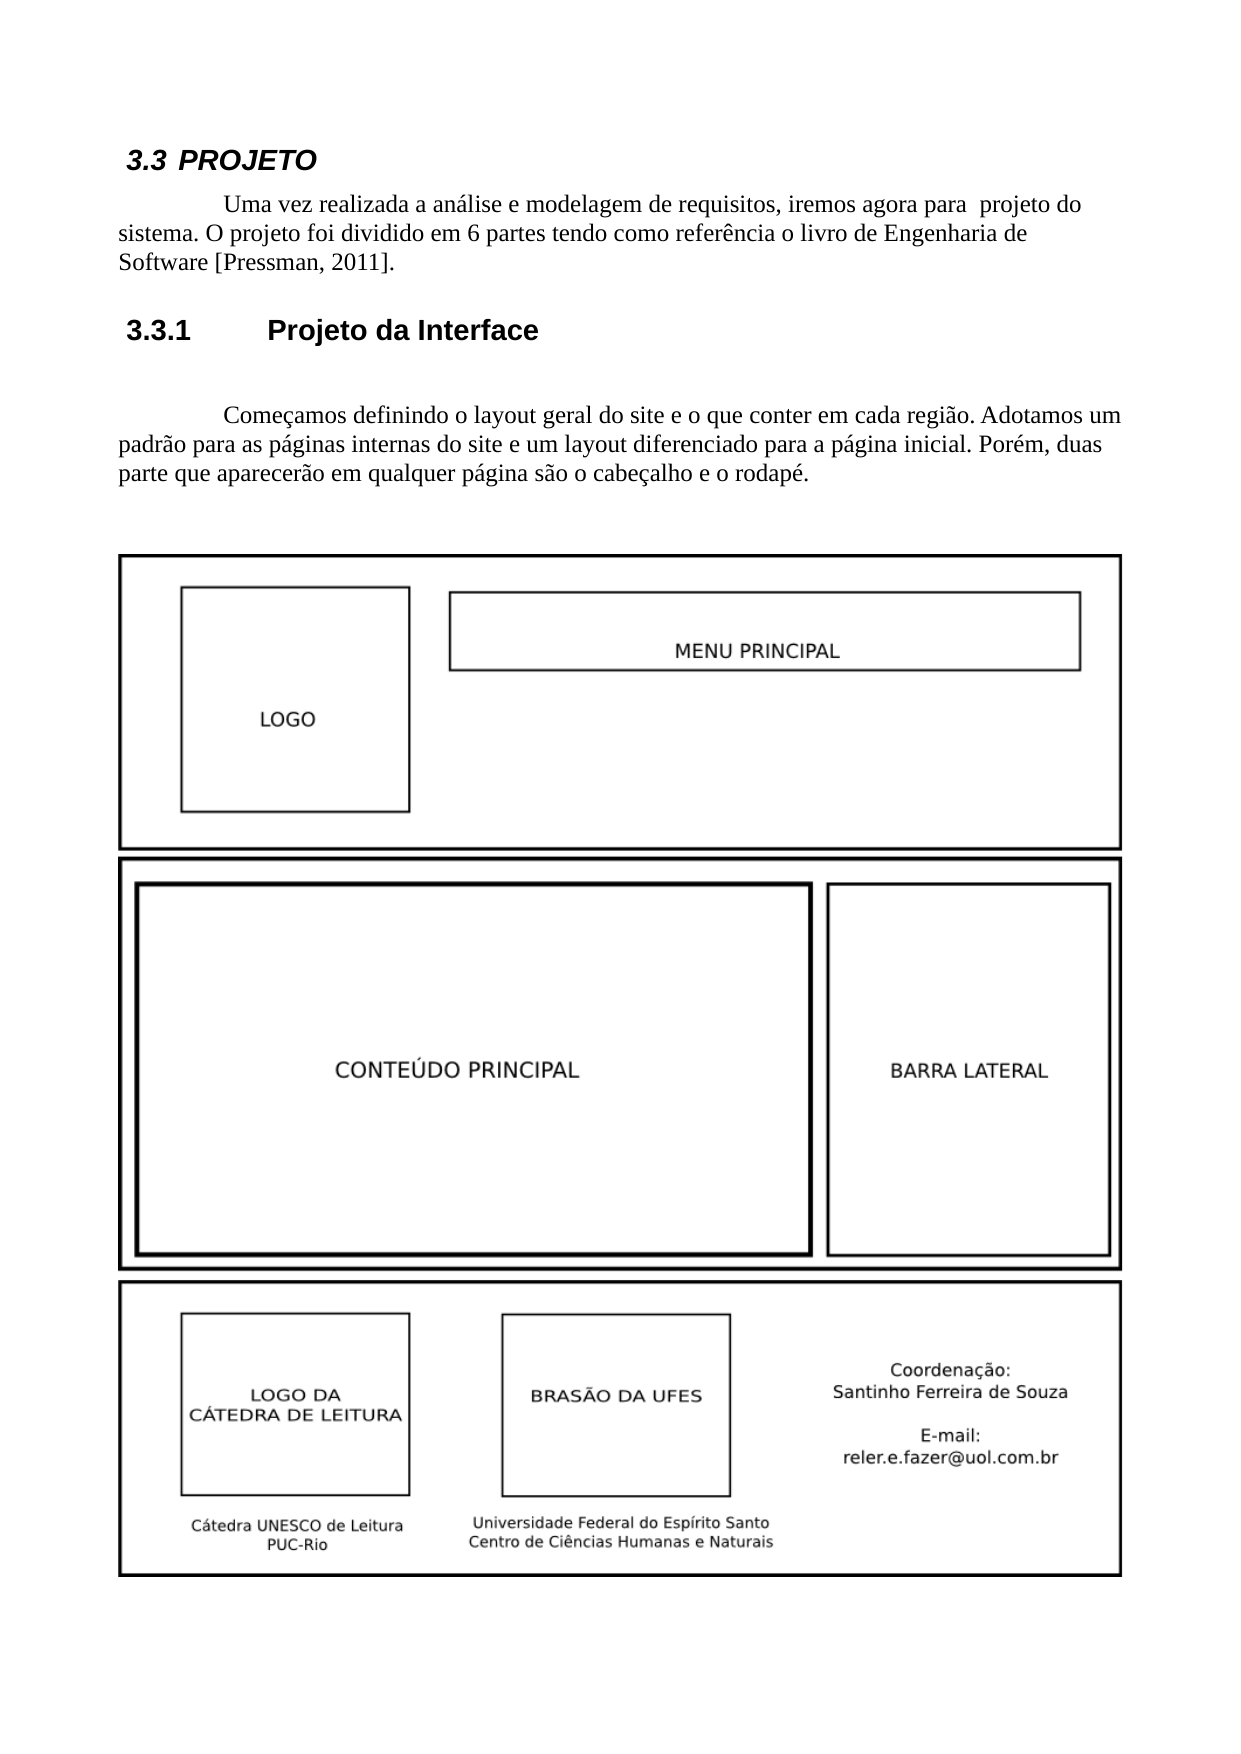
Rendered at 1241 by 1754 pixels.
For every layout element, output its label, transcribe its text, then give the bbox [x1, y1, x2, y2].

subtitle PROJETO [118, 143, 1122, 177]
picture [118, 554, 1123, 1577]
subtitle Projeto da Interface [118, 313, 1122, 346]
text Começamos definindo o layout geral do site e o que conter em cada região. Adotamos um padrão para as páginas internas do site e um layout diferenciado para a página inicial. Porém, duas parte que aparecerão em qualquer página são o cabeçalho e o rodapé. [118, 400, 1122, 486]
text Uma vez realizada a análise e modelagem de requisitos, iremos agora para projeto do sistema. O projeto foi dividido em 6 partes tendo como referência o livro de Engenharia de Software [Pressman, 2011]. [118, 189, 1122, 275]
